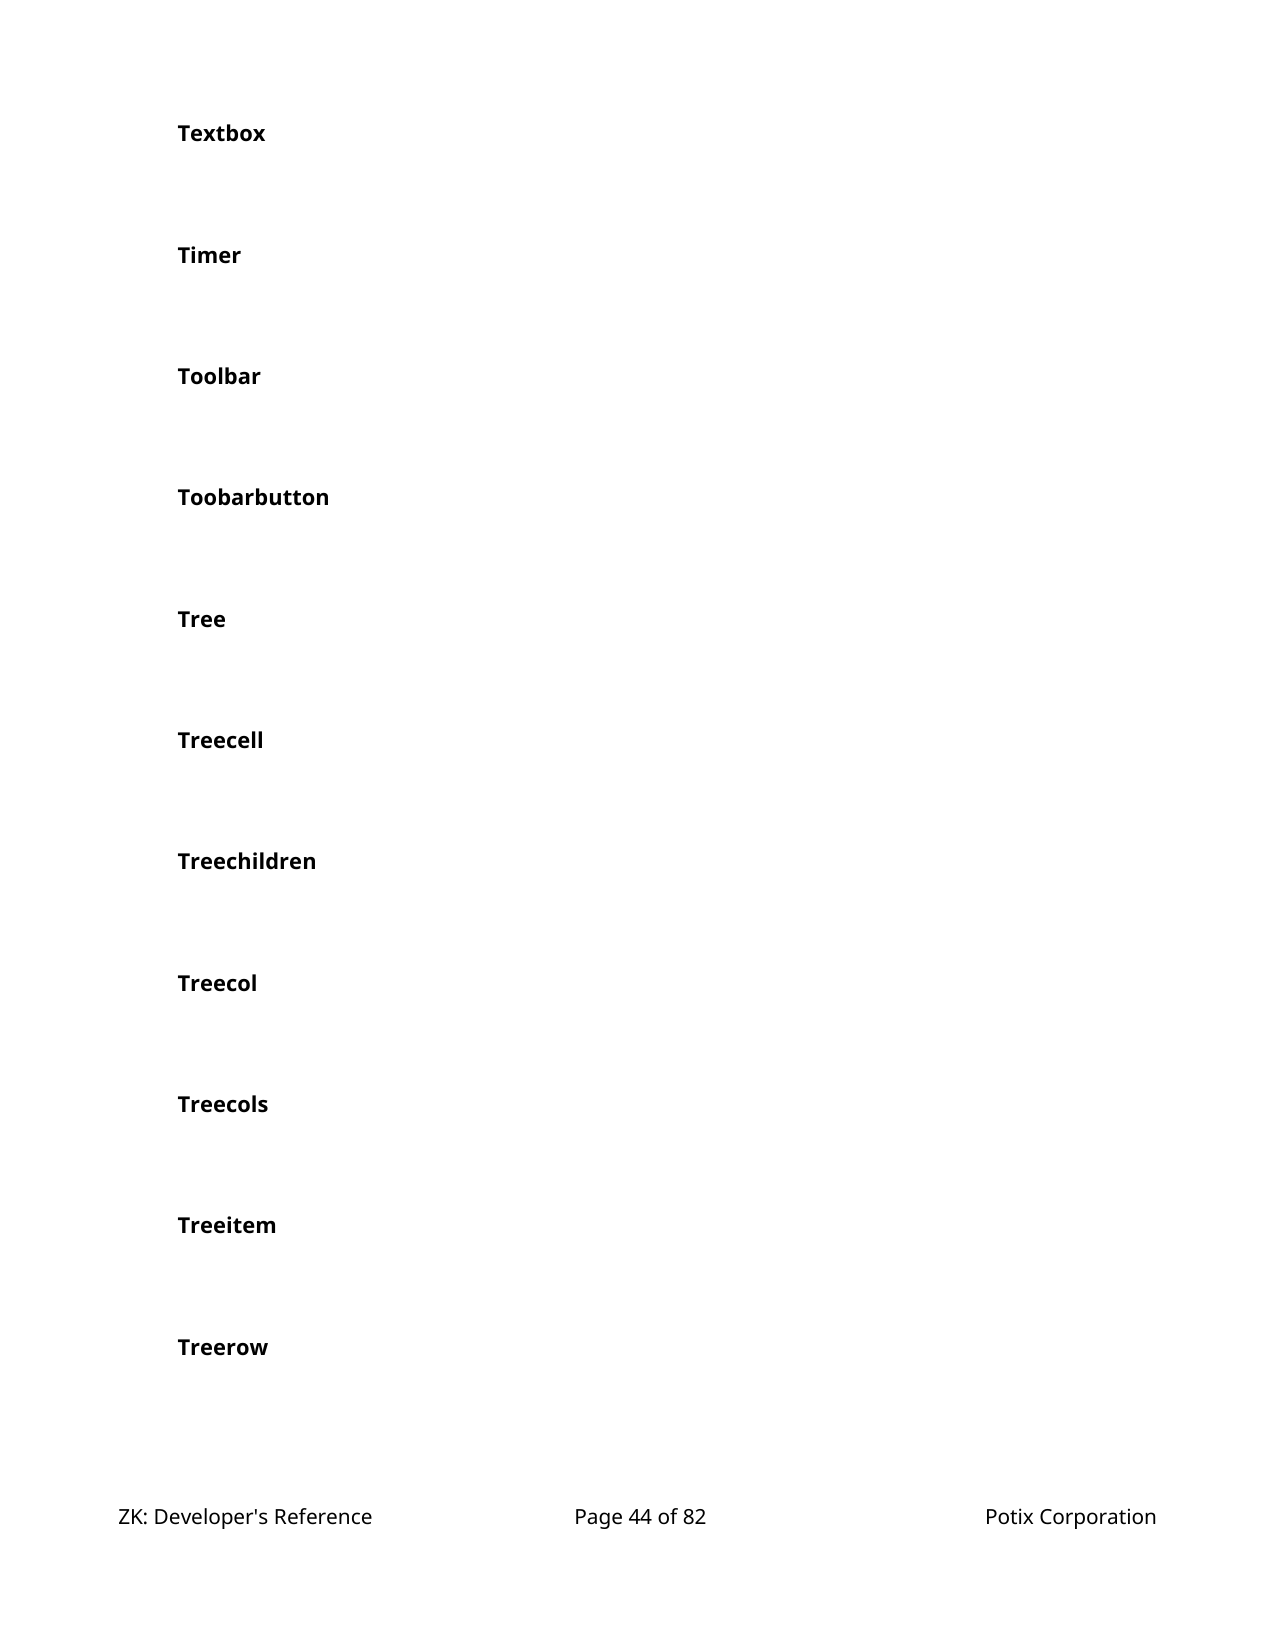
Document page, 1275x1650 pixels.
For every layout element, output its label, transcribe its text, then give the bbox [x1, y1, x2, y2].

subtitle Toobarbutton [177, 482, 1157, 512]
subtitle Treecell [177, 725, 1157, 755]
subtitle Treechildren [177, 846, 1157, 876]
subtitle Treecol [177, 968, 1157, 998]
subtitle Textbox [177, 118, 1157, 148]
subtitle Treerow [177, 1332, 1157, 1362]
subtitle Toolbar [177, 361, 1157, 391]
subtitle Treecols [177, 1089, 1157, 1119]
subtitle Timer [177, 239, 1157, 269]
subtitle Treeitem [177, 1210, 1157, 1240]
subtitle Tree [177, 603, 1157, 633]
